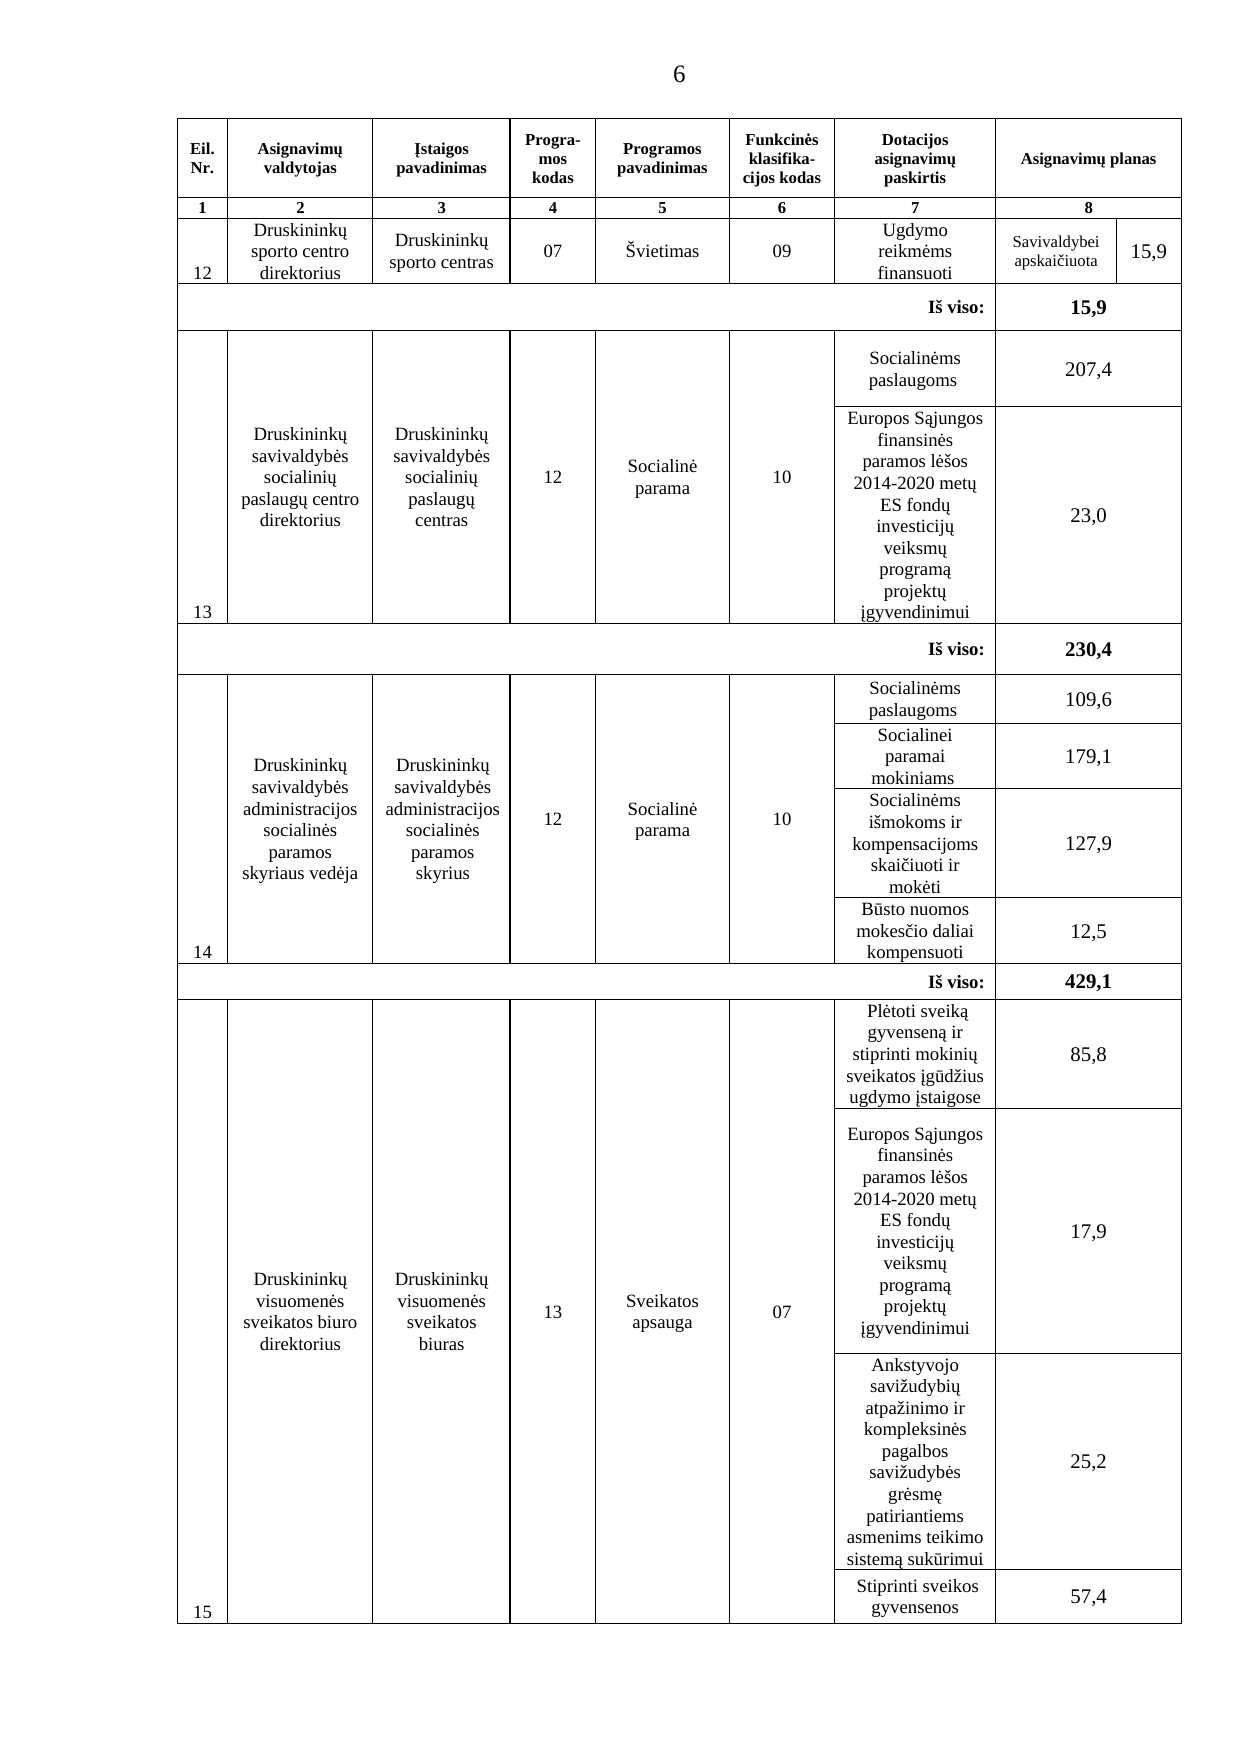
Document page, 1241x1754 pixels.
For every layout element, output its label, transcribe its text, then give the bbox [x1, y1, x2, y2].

table_cell Socialinei paramai mokiniams [835, 724, 995, 788]
table_cell Europos Sąjungos finansinės paramos lėšos 2014-2020 metų ES fondų investicijų veiksmų programą projektų įgyvendinimui [835, 1109, 995, 1352]
table_cell Socialinėms išmokoms ir kompensacijoms skaičiuoti ir mokėti [835, 789, 995, 897]
table_cell Druskininkų savivaldybės socialinių paslaugų centras [373, 331, 509, 623]
table_cell Socialinėms paslaugoms [835, 331, 995, 406]
table_cell Druskininkų visuomenės sveikatos biuro direktorius [228, 1000, 372, 1623]
table_cell Sveikatos apsauga [596, 1000, 729, 1623]
table_cell 109,6 [996, 675, 1181, 723]
table_header Įstaigos pavadinimas [373, 119, 509, 197]
table_cell 1 [178, 198, 227, 217]
table_cell Socialinė parama [596, 675, 729, 963]
table_cell 127,9 [996, 789, 1181, 897]
table_cell 207,4 [996, 331, 1181, 406]
table_cell 12 [511, 331, 595, 623]
table_cell 85,8 [996, 1000, 1181, 1108]
table_cell 15 [178, 1000, 227, 1623]
table_cell Iš viso: [178, 624, 995, 674]
table_cell 4 [511, 198, 595, 217]
table_header Asignavimų valdytojas [228, 119, 372, 197]
table_cell 7 [835, 198, 995, 217]
table_cell 09 [730, 219, 834, 283]
table_cell 429,1 [996, 964, 1181, 999]
table_cell Socialinėms paslaugoms [835, 675, 995, 723]
table_cell Socialinė parama [596, 331, 729, 623]
table_cell 07 [511, 219, 595, 283]
table_cell 230,4 [996, 624, 1181, 674]
table_cell 12 [178, 219, 227, 283]
table_cell 13 [178, 331, 227, 623]
table_cell Iš viso: [178, 964, 995, 999]
table_cell 23,0 [996, 407, 1181, 623]
table_cell Europos Sąjungos finansinės paramos lėšos 2014-2020 metų ES fondų investicijų veiksmų programą projektų įgyvendinimui [835, 407, 995, 623]
table_cell 15,9 [996, 284, 1181, 330]
table_cell Ankstyvojo savižudybių atpažinimo ir kompleksinės pagalbos savižudybės grėsmę patiriantiems asmenims teikimo sistemą sukūrimui [835, 1354, 995, 1569]
table_cell 8 [996, 198, 1181, 217]
table_header Programos pavadinimas [596, 119, 729, 197]
table_cell Savivaldybei apskaičiuota [996, 219, 1116, 283]
table_cell 07 [730, 1000, 834, 1623]
table_cell Druskininkų sporto centras [373, 219, 509, 283]
table_header Eil. Nr. [178, 119, 227, 197]
table_cell 25,2 [996, 1354, 1181, 1569]
table_cell 3 [373, 198, 509, 217]
table_cell Plėtoti sveiką gyvenseną ir stiprinti mokinių sveikatos įgūdžius ugdymo įstaigose [835, 1000, 995, 1108]
table_cell 14 [178, 675, 227, 963]
table_cell 17,9 [996, 1109, 1181, 1352]
table_cell 5 [596, 198, 729, 217]
table_cell 179,1 [996, 724, 1181, 788]
table_cell 10 [730, 331, 834, 623]
table_cell 10 [730, 675, 834, 963]
table_header Asignavimų planas [996, 119, 1181, 197]
table_cell Švietimas [596, 219, 729, 283]
table_cell Druskininkų savivaldybės administracijos socialinės paramos skyrius [373, 675, 509, 963]
table_cell 57,4 [996, 1570, 1181, 1623]
table_cell Druskininkų sporto centro direktorius [228, 219, 372, 283]
table_header Dotacijos asignavimų paskirtis [835, 119, 995, 197]
table_cell 6 [730, 198, 834, 217]
table_header Funkcinės klasifika-cijos kodas [730, 119, 834, 197]
table_cell Iš viso: [178, 284, 995, 330]
table_cell Druskininkų savivaldybės administracijos socialinės paramos skyriaus vedėja [228, 675, 372, 963]
table_cell Druskininkų savivaldybės socialinių paslaugų centro direktorius [228, 331, 372, 623]
table_cell 12,5 [996, 898, 1181, 963]
table_cell Druskininkų visuomenės sveikatos biuras [373, 1000, 509, 1623]
table_cell Stiprinti sveikos gyvensenos [835, 1570, 995, 1623]
table_cell 2 [228, 198, 372, 217]
table_cell Ugdymo reikmėms finansuoti [835, 219, 995, 283]
table_cell 15,9 [1117, 219, 1181, 283]
table_header Progra-mos kodas [511, 119, 595, 197]
table_cell 12 [511, 675, 595, 963]
table_cell 13 [511, 1000, 595, 1623]
table_cell Būsto nuomos mokesčio daliai kompensuoti [835, 898, 995, 963]
